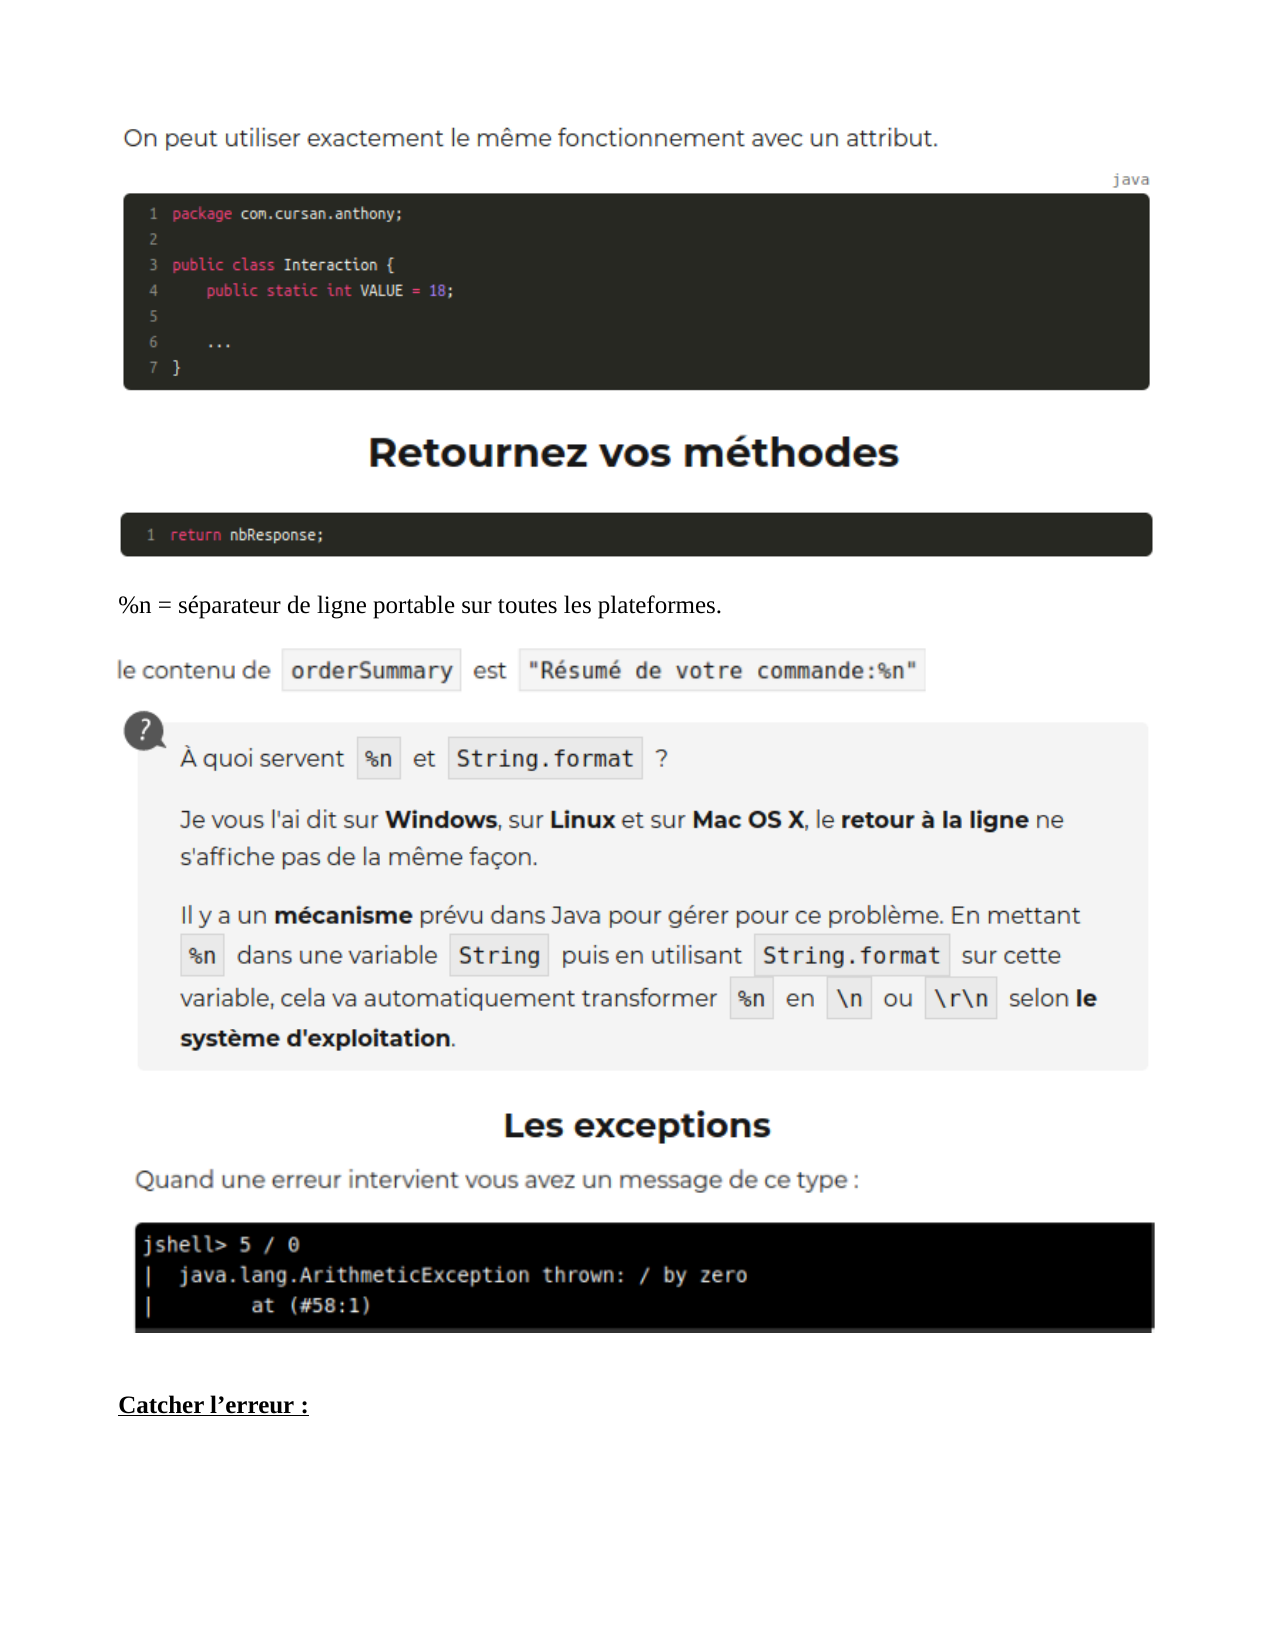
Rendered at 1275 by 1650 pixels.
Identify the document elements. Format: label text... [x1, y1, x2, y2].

picture [120, 1163, 1155, 1333]
picture [118, 704, 1157, 1078]
text %n = séparateur de ligne portable sur toutes les plateformes. [118, 590, 1157, 618]
picture [118, 511, 1157, 561]
picture [360, 424, 915, 483]
picture [497, 1106, 778, 1147]
text Catcher l’erreur : [118, 1390, 1157, 1419]
picture [113, 647, 926, 693]
picture [118, 118, 1157, 396]
